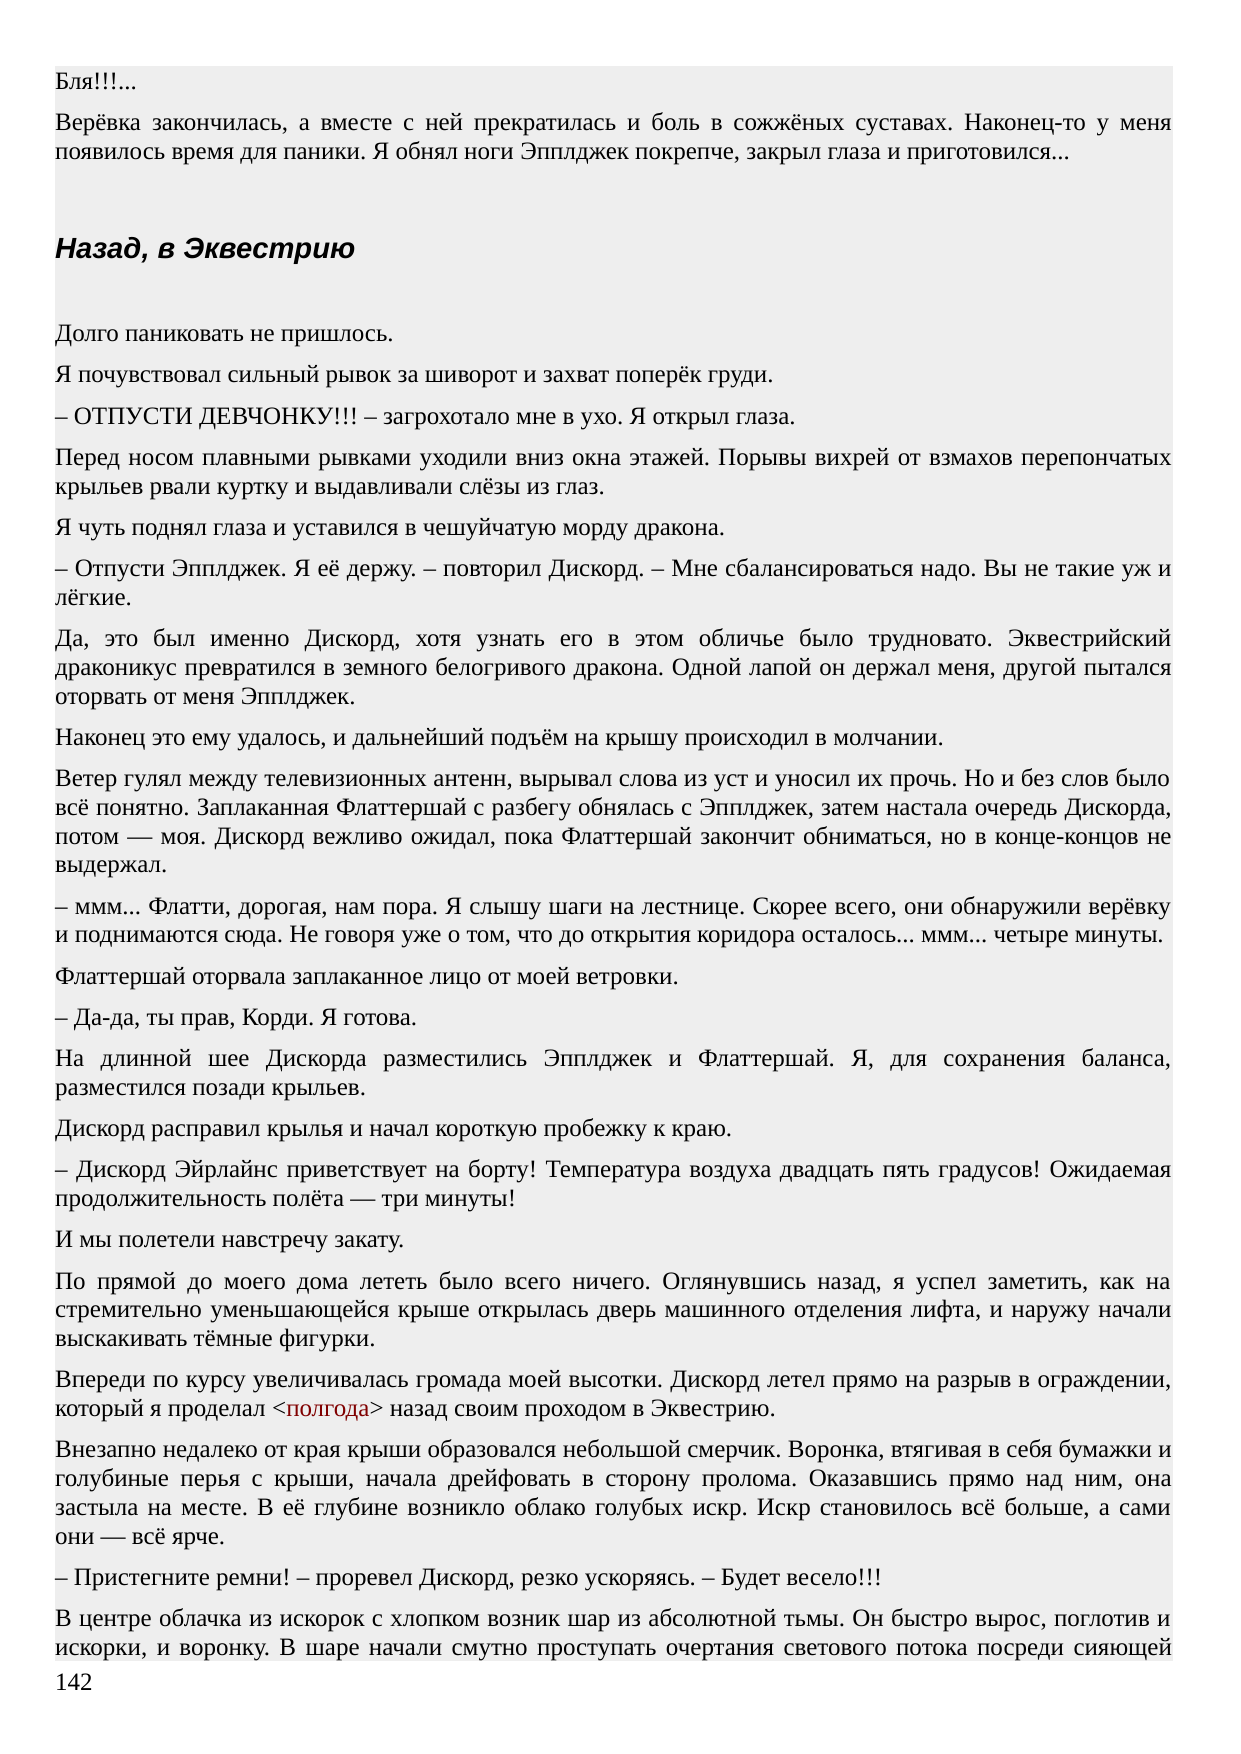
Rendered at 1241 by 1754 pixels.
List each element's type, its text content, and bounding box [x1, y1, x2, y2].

text Да, это был именно Дискорд, хотя узнать его в этом обличье было трудновато. Эквестрийский драконикус превратился в земного белогривого дракона. Одной лапой он держал меня, другой пытался оторвать от меня Эпплджек. [55, 623, 1173, 709]
text – ммм... Флатти, дорогая, нам пора. Я слышу шаги на лестнице. Скорее всего, они обнаружили верёвку и поднимаются сюда. Не говоря уже о том, что до открытия коридора осталось... ммм... четыре минуты. [55, 891, 1173, 948]
text Внезапно недалеко от края крыши образовался небольшой смерчик. Воронка, втягивая в себя бумажки и голубиные перья с крыши, начала дрейфовать в сторону пролома. Оказавшись прямо над ним, она застыла на месте. В её глубине возникло облако голубых искр. Искр становилось всё больше, а сами они — всё ярче. [55, 1434, 1173, 1549]
text – ОТПУСТИ ДЕВЧОНКУ!!! – загрохотало мне в ухо. Я открыл глаза. [55, 401, 1173, 429]
text По прямой до моего дома лететь было всего ничего. Оглянувшись назад, я успел заметить, как на стремительно уменьшающейся крыше открылась дверь машинного отделения лифта, и наружу начали выскакивать тёмные фигурки. [55, 1266, 1173, 1352]
text – Да-да, ты прав, Корди. Я готова. [55, 1002, 1173, 1031]
text Ветер гулял между телевизионных антенн, вырывал слова из уст и уносил их прочь. Но и без слов было всё понятно. Заплаканная Флаттершай с разбегу обнялась с Эпплджек, затем настала очередь Дискорда, потом — моя. Дискорд вежливо ожидал, пока Флаттершай закончит обниматься, но в конце-концов не выдержал. [55, 763, 1173, 878]
text Я чуть поднял глаза и уставился в чешуйчатую морду дракона. [55, 512, 1173, 541]
text Впереди по курсу увеличивалась громада моей высотки. Дискорд летел прямо на разрыв в ограждении, который я проделал <полгода> назад своим проходом в Эквестрию. [55, 1364, 1173, 1422]
text Я почувствовал сильный рывок за шиворот и захват поперёк груди. [55, 359, 1173, 388]
text – Дискорд Эйрлайнс приветствует на борту! Температура воздуха двадцать пять градусов! Ожидаемая продолжительность полёта — три минуты! [55, 1154, 1173, 1212]
text – Отпусти Эпплджек. Я её держу. – повторил Дискорд. – Мне сбалансироваться надо. Вы не такие уж и лёгкие. [55, 553, 1173, 611]
text Перед носом плавными рывками уходили вниз окна этажей. Порывы вихрей от взмахов перепончатых крыльев рвали куртку и выдавливали слёзы из глаз. [55, 442, 1173, 499]
subtitle Назад, в Эквестрию [55, 231, 1173, 264]
text Дискорд расправил крылья и начал короткую пробежку к краю. [55, 1113, 1173, 1142]
text Долго паниковать не пришлось. [55, 318, 1173, 347]
text И мы полетели навстречу закату. [55, 1224, 1173, 1253]
text Наконец это ему удалось, и дальнейший подъём на крышу происходил в молчании. [55, 722, 1173, 751]
text Флаттершай оторвала заплаканное лицо от моей ветровки. [55, 961, 1173, 989]
text В центре облачка из искорок с хлопком возник шар из абсолютной тьмы. Он быстро вырос, поглотив и искорки, и воронку. В шаре начали смутно проступать очертания светового потока посреди сияющей [55, 1603, 1173, 1661]
text – Пристегните ремни! – проревел Дискорд, резко ускоряясь. – Будет весело!!! [55, 1562, 1173, 1591]
text Бля!!!... [55, 66, 1173, 95]
text На длинной шее Дискорда разместились Эпплджек и Флаттершай. Я, для сохранения баланса, разместился позади крыльев. [55, 1043, 1173, 1101]
text Верёвка закончилась, а вместе с ней прекратилась и боль в сожжёных суставах. Наконец-то у меня появилось время для паники. Я обнял ноги Эпплджек покрепче, закрыл глаза и приготовился... [55, 107, 1173, 165]
